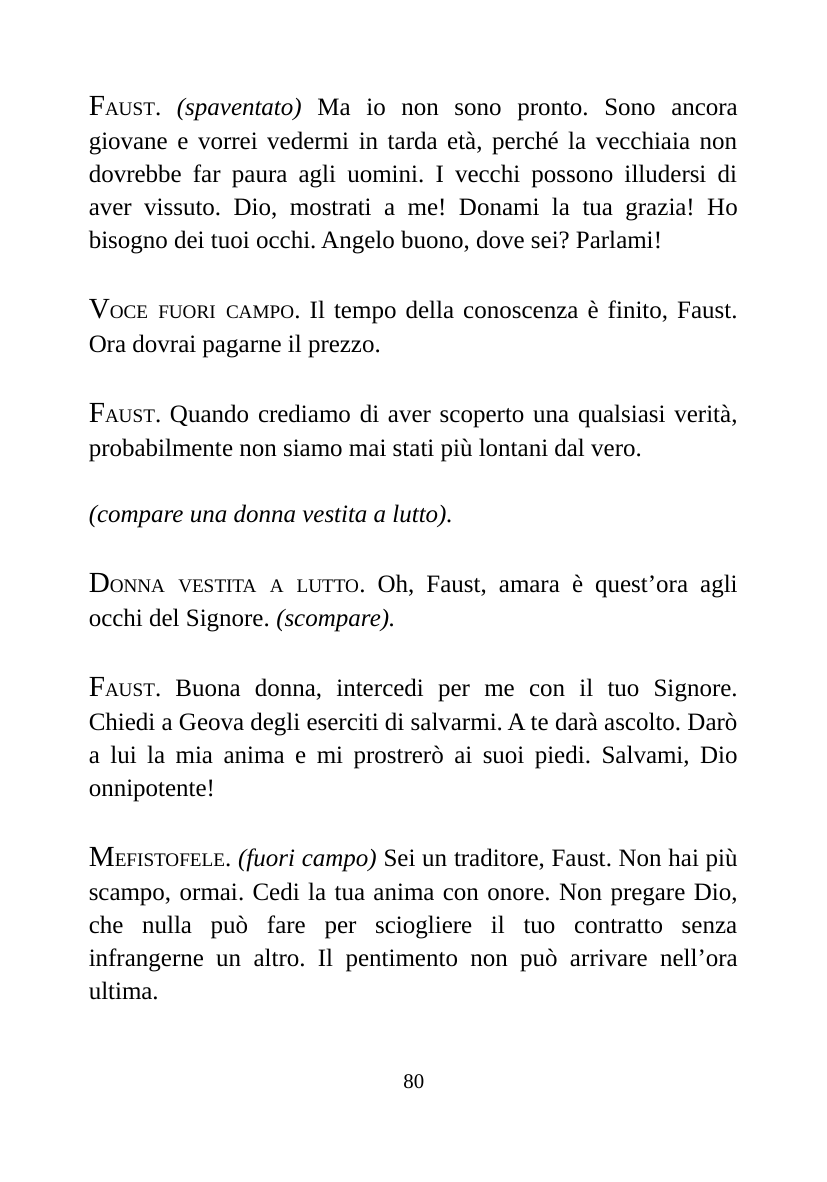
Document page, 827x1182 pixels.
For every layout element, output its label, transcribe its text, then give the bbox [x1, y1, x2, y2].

text Mefistofele. (fuori campo) Sei un traditore, Faust. Non hai più scampo, ormai. Cedi la tua anima con onore. Non pregare Dio, che nulla può fare per sciogliere il tuo contratto senza infrangerne un altro. Il pentimento non può arrivare nell’ora ultima. [88, 839, 738, 1004]
text (compare una donna vestita a lutto). [88, 499, 738, 528]
text Voce fuori campo. Il tempo della conoscenza è finito, Faust. Ora dovrai pagarne il prezzo. [88, 291, 738, 358]
text Faust. Quando crediamo di aver scoperto una qualsiasi verità, probabilmente non siamo mai stati più lontani dal vero. [88, 395, 738, 462]
text Donna vestita a lutto. Oh, Faust, amara è quest’ora agli occhi del Signore. (scompare). [88, 565, 738, 632]
text Faust. (spaventato) Ma io non sono pronto. Sono ancora giovane e vorrei vedermi in tarda età, perché la vecchiaia non dovrebbe far paura agli uomini. I vecchi possono illudersi di aver vissuto. Dio, mostrati a me! Donami la tua grazia! Ho bisogno dei tuoi occhi. Angelo buono, dove sei? Parlami! [88, 88, 738, 254]
text Faust. Buona donna, intercedi per me con il tuo Signore. Chiedi a Geova degli eserciti di salvarmi. A te darà ascolto. Darò a lui la mia anima e mi prostrerò ai suoi piedi. Salvami, Dio onnipotente! [88, 669, 738, 802]
